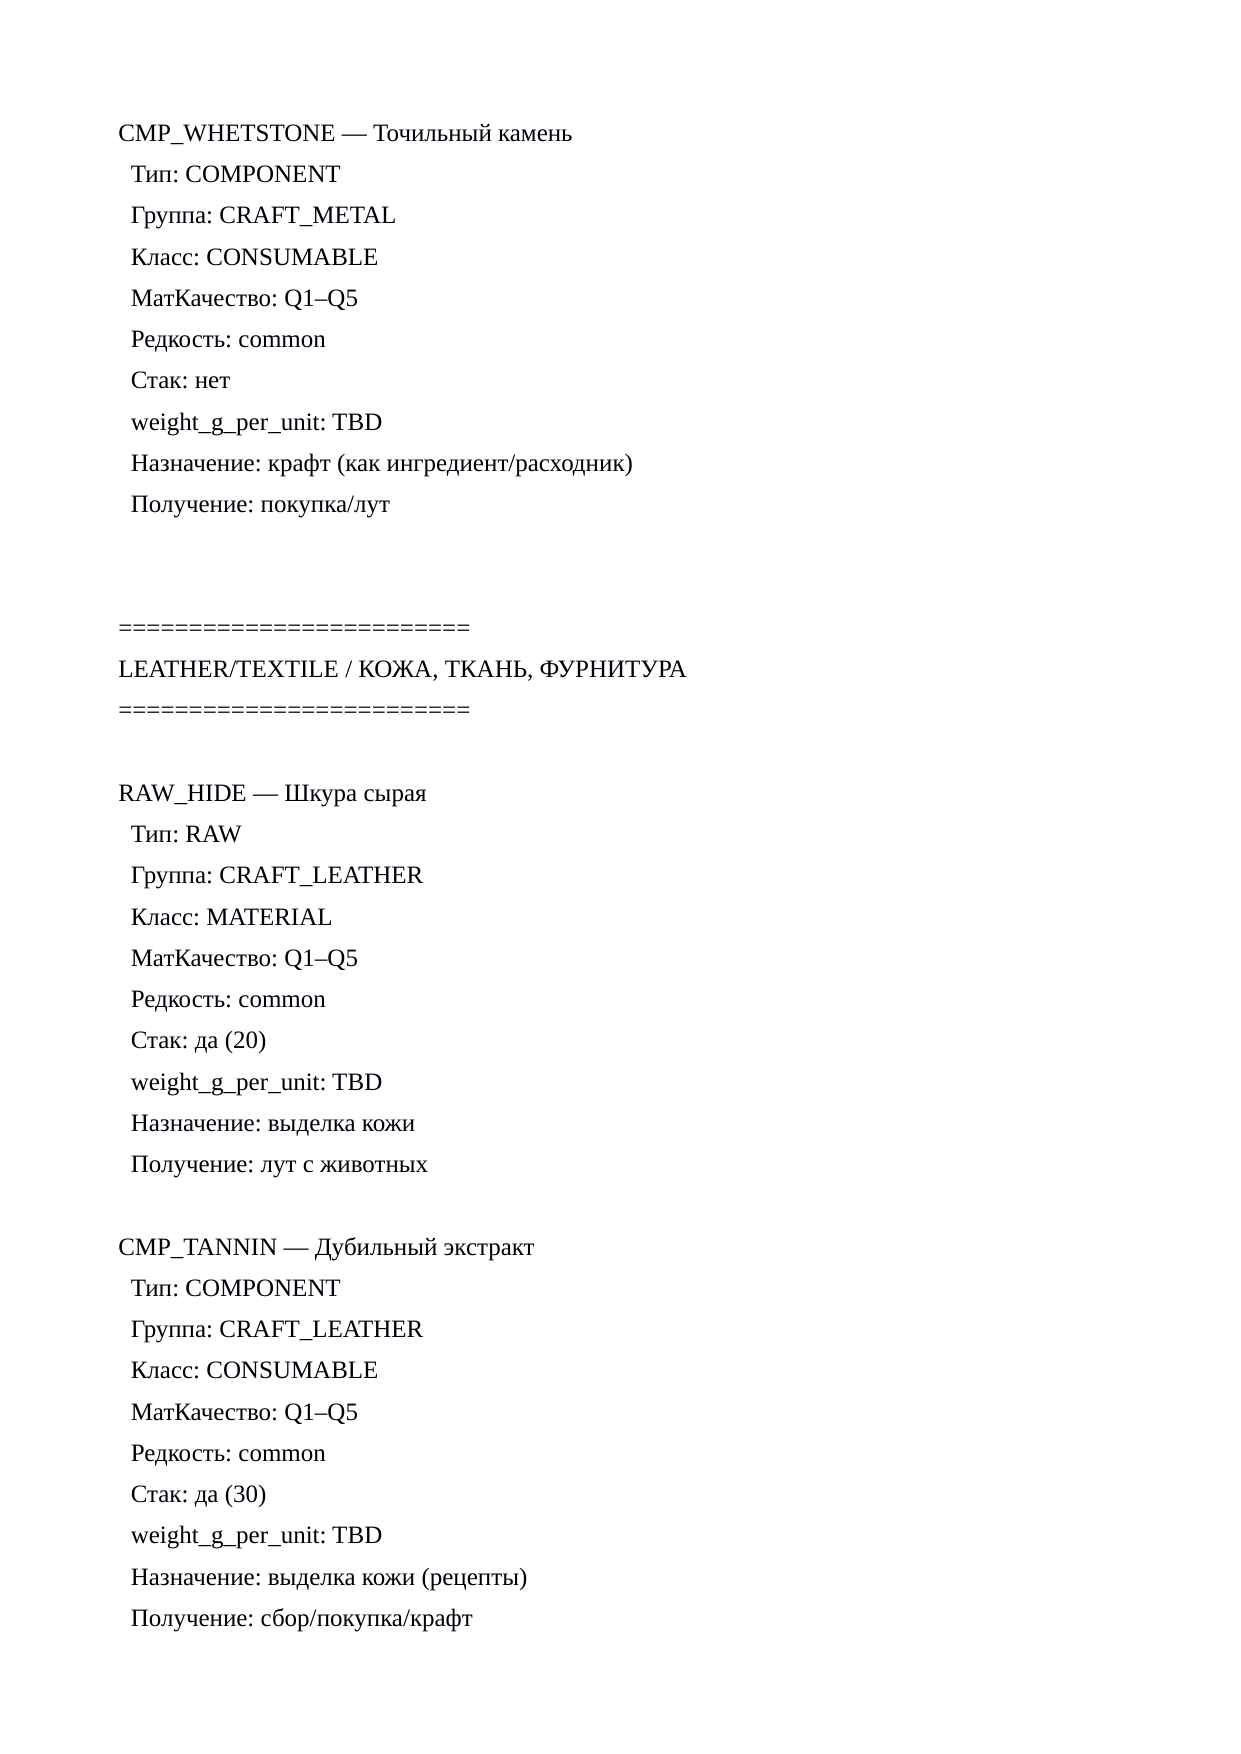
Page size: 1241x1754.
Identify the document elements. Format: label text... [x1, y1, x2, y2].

text Назначение: выделка кожи (рецепты) [118, 1562, 1122, 1591]
text CMP_TANNIN — Дубильный экстракт [118, 1232, 1122, 1261]
text Получение: сбор/покупка/крафт [118, 1603, 1122, 1632]
text CMP_WHETSTONE — Точильный камень [118, 118, 1122, 147]
text Стак: нет [118, 366, 1122, 394]
text Группа: CRAFT_METAL [118, 201, 1122, 229]
text RAW_HIDE — Шкура сырая [118, 778, 1122, 807]
text weight_g_per_unit: TBD [118, 1067, 1122, 1096]
text Тип: COMPONENT [118, 159, 1122, 188]
text Получение: покупка/лут [118, 489, 1122, 518]
text Группа: CRAFT_LEATHER [118, 1314, 1122, 1343]
text Класс: CONSUMABLE [118, 242, 1122, 271]
text LEATHER/TEXTILE / КОЖА, ТКАНЬ, ФУРНИТУРА [118, 654, 1122, 683]
text Редкость: common [118, 1438, 1122, 1467]
text Редкость: common [118, 984, 1122, 1013]
text Редкость: common [118, 324, 1122, 353]
text weight_g_per_unit: TBD [118, 407, 1122, 436]
text Стак: да (20) [118, 1026, 1122, 1054]
text Тип: COMPONENT [118, 1273, 1122, 1302]
text Группа: CRAFT_LEATHER [118, 861, 1122, 889]
text МатКачество: Q1–Q5 [118, 1397, 1122, 1426]
text Тип: RAW [118, 819, 1122, 848]
text weight_g_per_unit: TBD [118, 1521, 1122, 1549]
text Класс: MATERIAL [118, 902, 1122, 931]
text МатКачество: Q1–Q5 [118, 943, 1122, 972]
text Назначение: выделка кожи [118, 1108, 1122, 1137]
text Класс: CONSUMABLE [118, 1356, 1122, 1384]
text ========================= [118, 613, 1122, 642]
text Назначение: крафт (как ингредиент/расходник) [118, 448, 1122, 477]
text Стак: да (30) [118, 1479, 1122, 1508]
text Получение: лут с животных [118, 1149, 1122, 1178]
text ========================= [118, 696, 1122, 724]
text МатКачество: Q1–Q5 [118, 283, 1122, 312]
